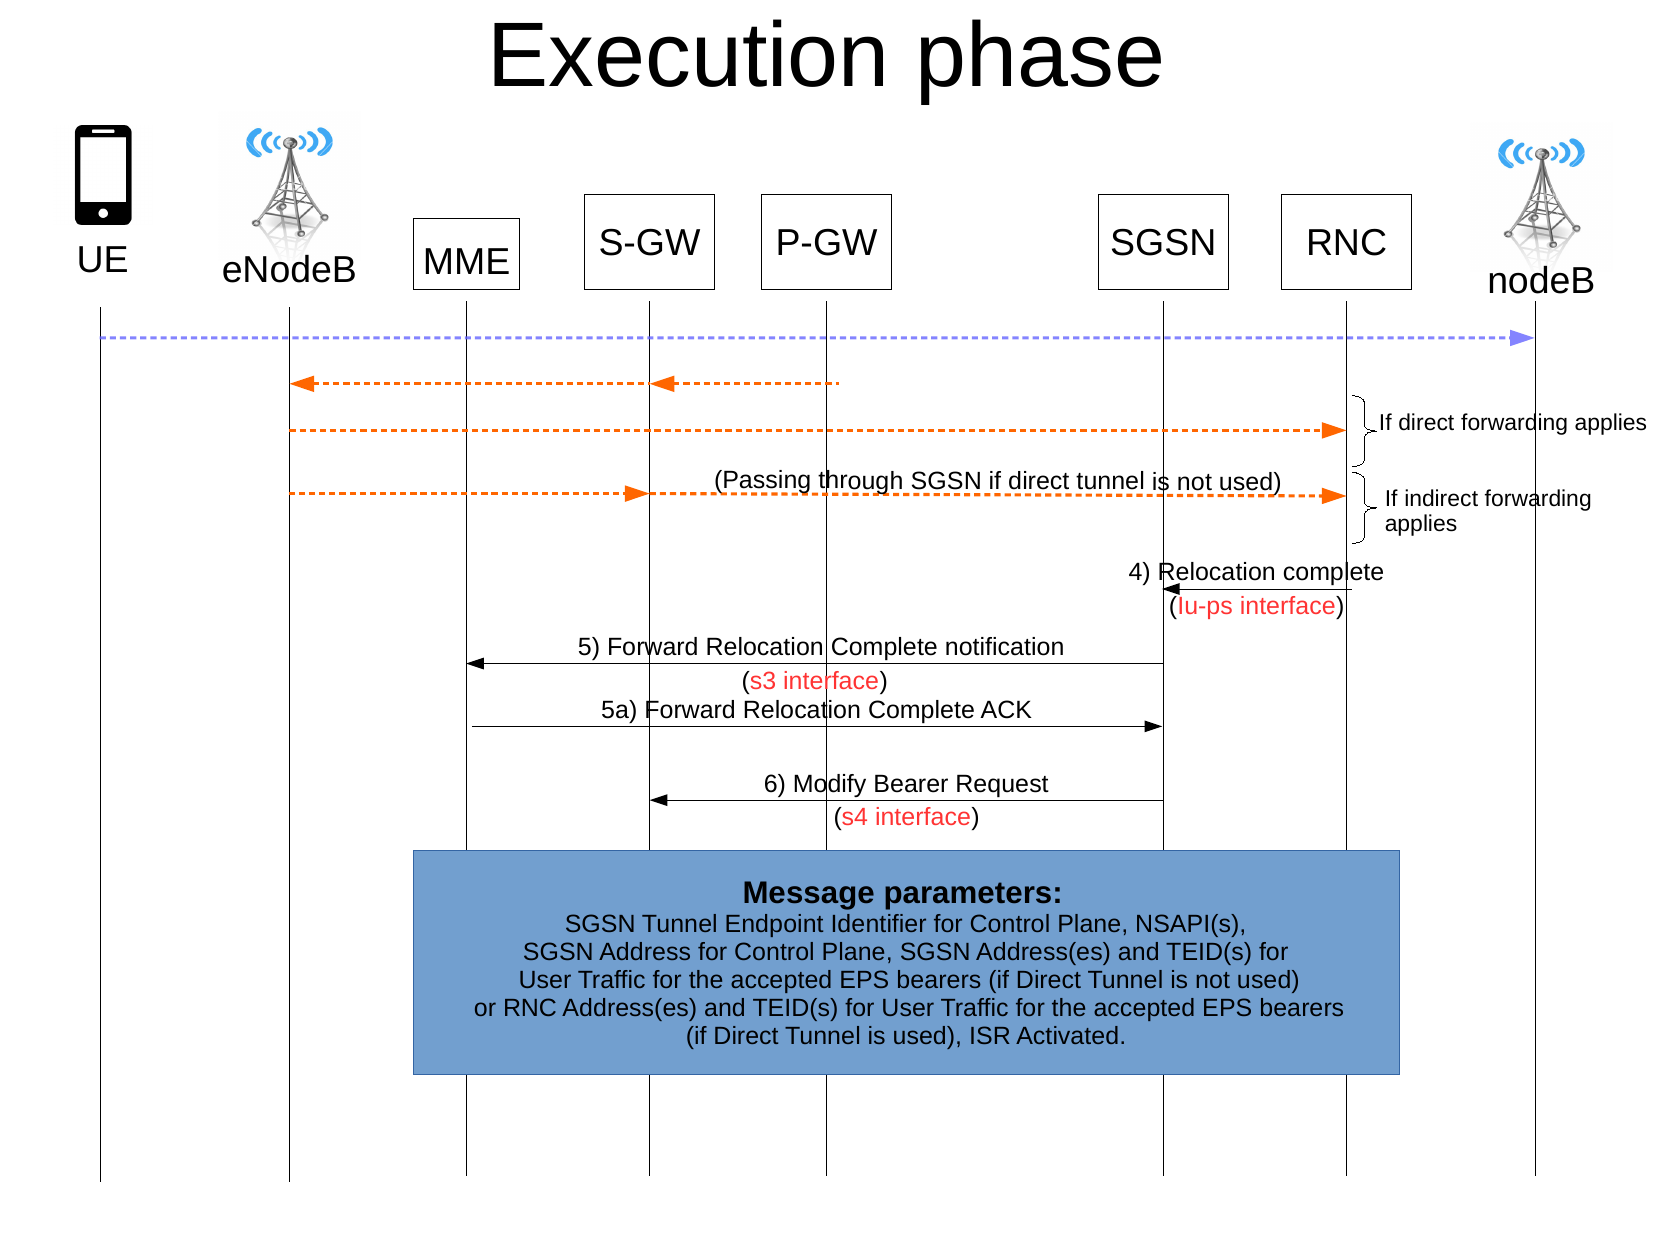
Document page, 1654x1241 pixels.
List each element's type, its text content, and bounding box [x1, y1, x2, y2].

text_box SGSN [1098, 194, 1229, 290]
text_box RNC [1281, 194, 1412, 290]
text_box If indirect forwarding applies [1370, 478, 1654, 546]
picture [1470, 122, 1613, 272]
text_box MME [413, 218, 520, 290]
text_box S-GW [584, 194, 715, 290]
text_box Message parameters: SGSN Tunnel Endpoint Identifier for Control Plane, NSAPI(s), SGSN Address for Control Plane, SGSN Address(es) and TEID(s) for User Traffic for the accepted EPS bearers (if Direct Tunnel is not used) or RNC Address(es) and TEID(s) for User Traffic for the accepted EPS bearers (if Direct Tunnel is used), ISR Activated. [413, 850, 1400, 1075]
picture [53, 125, 153, 225]
text_box If direct forwarding applies [1364, 402, 1654, 444]
text_box P-GW [761, 194, 892, 290]
picture [218, 111, 361, 261]
title Execution phase [82, 2, 1571, 106]
